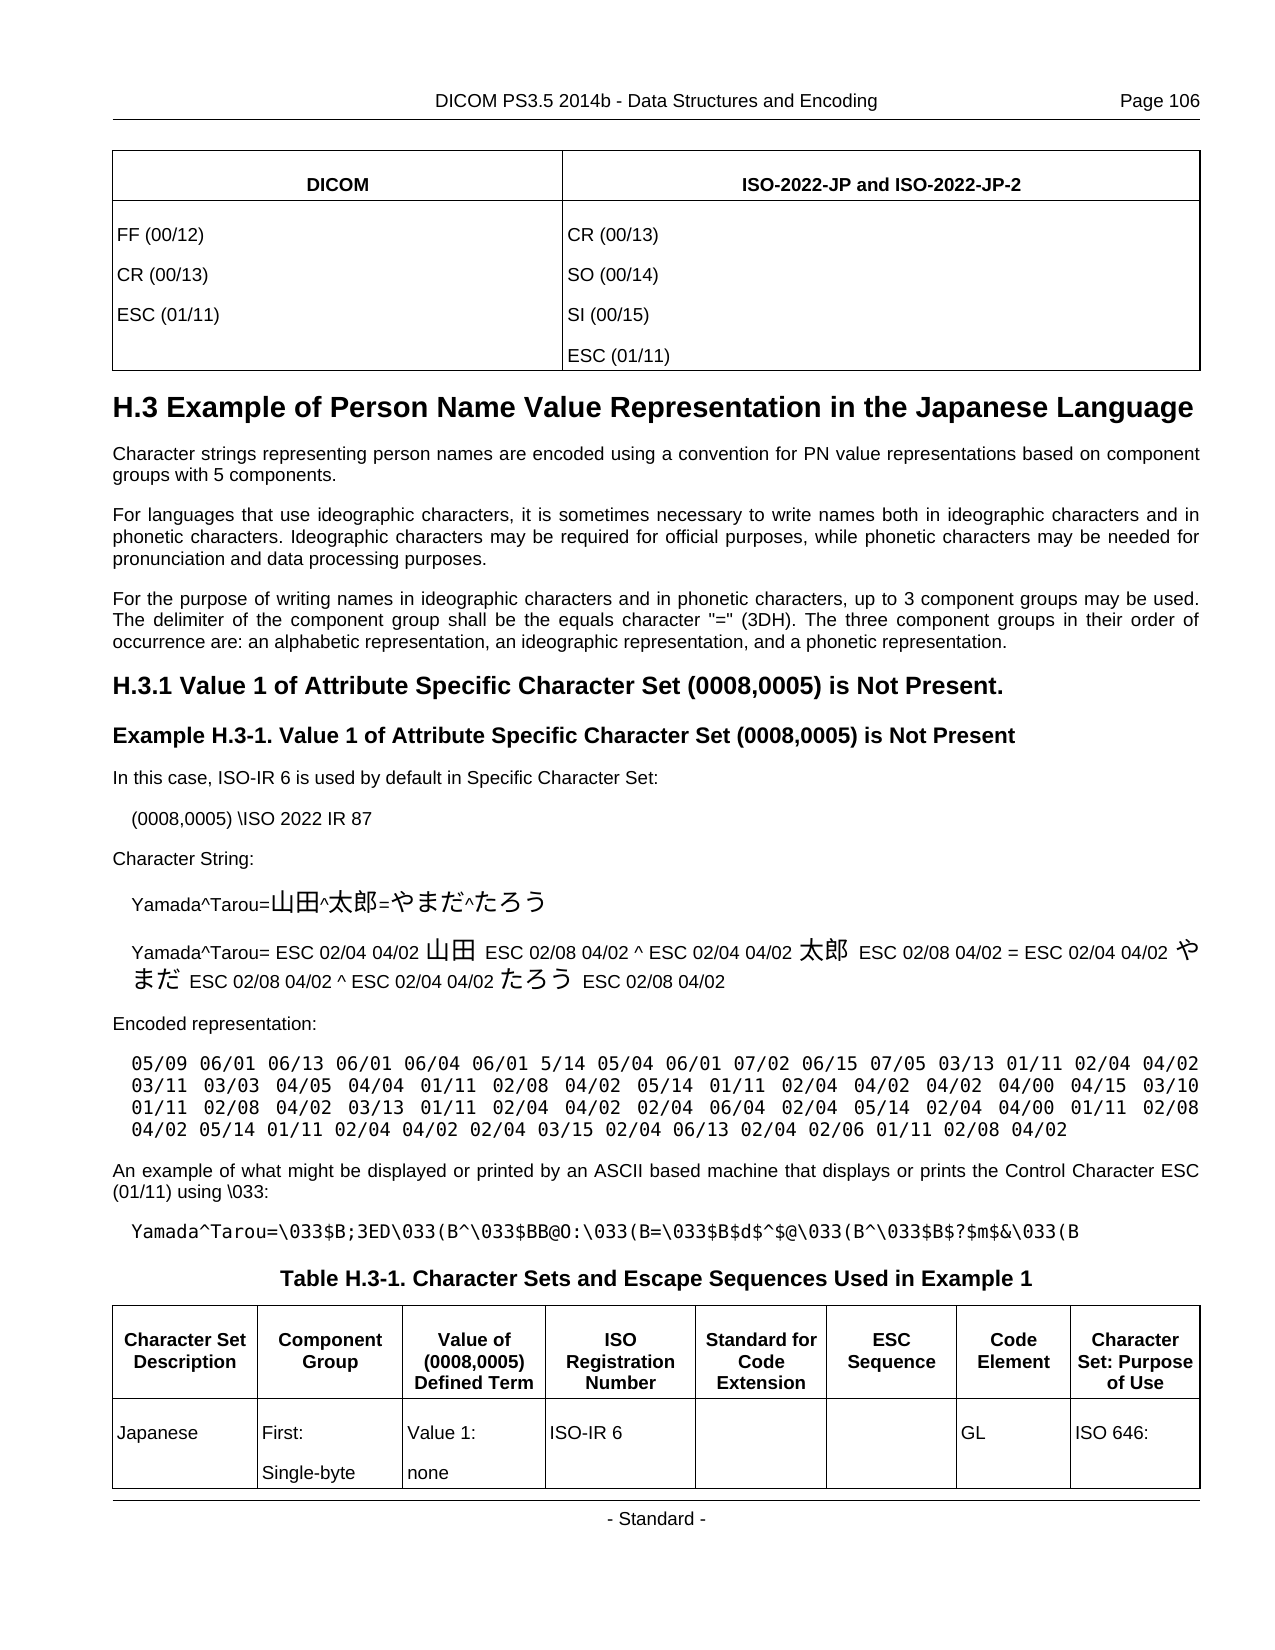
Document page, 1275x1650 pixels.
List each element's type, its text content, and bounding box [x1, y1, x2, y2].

table_cell First: Single-byte [258, 1399, 402, 1488]
text Example H.3-1. Value 1 of Attribute Specific Character Set (0008,0005) is Not Present [112, 722, 1200, 748]
table_header Character Set Description [113, 1306, 257, 1398]
table_header ESC Sequence [827, 1306, 956, 1398]
text For languages that use ideographic characters, it is sometimes necessary to write names both in ideographic characters and in phonetic characters. Ideographic characters may be required for official purposes, while phonetic characters may be needed for pronunciation and data processing purposes. [112, 504, 1200, 569]
text Character strings representing person names are encoded using a convention for PN value representations based on component groups with 5 components. [112, 442, 1200, 486]
table_header Standard for Code Extension [696, 1306, 826, 1398]
table_cell Value 1: none [403, 1399, 545, 1488]
table_cell FF (00/12) CR (00/13) ESC (01/11) [113, 201, 562, 370]
text 05/09 06/01 06/13 06/01 06/04 06/01 5/14 05/04 06/01 07/02 06/15 07/05 03/13 01/11 02/04 04/02 03/11 03/03 04/05 04/04 01/11 02/08 04/02 05/14 01/11 02/04 04/02 04/02 04/00 04/15 03/10 01/11 02/08 04/02 03/13 01/11 02/04 04/02 02/04 06/04 02/04 05/14 02/04 04/00 01/11 02/08 04/02 05/14 01/11 02/04 04/02 02/04 03/15 02/04 06/13 02/04 02/06 01/11 02/08 04/02 [131, 1053, 1200, 1141]
text Yamada^Tarou=\033$B;3ED\033(B^\033$BB@O:\033(B=\033$B$d$^$@\033(B^\033$B$?$m$&\033(B [131, 1221, 1200, 1243]
table_cell Japanese [113, 1399, 257, 1488]
table_cell [827, 1399, 956, 1488]
text Yamada^Tarou=山田^太郎=やまだ^たろう [131, 888, 1200, 917]
table_cell [696, 1399, 826, 1488]
text Character String: [112, 848, 1200, 869]
table_header ISO Registration Number [546, 1306, 695, 1398]
text H.3 Example of Person Name Value Representation in the Japanese Language [112, 390, 1200, 424]
text Encoded representation: [112, 1013, 1200, 1034]
table_header Code Element [957, 1306, 1070, 1398]
text In this case, ISO-IR 6 is used by default in Specific Character Set: [112, 767, 1200, 788]
table_header DICOM [113, 151, 562, 200]
text H.3.1 Value 1 of Attribute Specific Character Set (0008,0005) is Not Present. [112, 671, 1200, 700]
table_header Component Group [258, 1306, 402, 1398]
text (0008,0005) \ISO 2022 IR 87 [131, 807, 1200, 829]
table_cell CR (00/13) SO (00/14) SI (00/15) ESC (01/11) [563, 201, 1199, 370]
text An example of what might be displayed or printed by an ASCII based machine that displays or prints the Control Character ESC (01/11) using \033: [112, 1159, 1200, 1203]
table_header Value of (0008,0005) Defined Term [403, 1306, 545, 1398]
text Yamada^Tarou= ESC 02/04 04/02 山田 ESC 02/08 04/02 ^ ESC 02/04 04/02 太郎 ESC 02/08 04/02 = ESC 02/04 04/02 やまだ ESC 02/08 04/02 ^ ESC 02/04 04/02 たろう ESC 02/08 04/02 [131, 936, 1200, 994]
table_cell GL [957, 1399, 1070, 1488]
table_cell ISO 646: [1071, 1399, 1199, 1488]
text For the purpose of writing names in ideographic characters and in phonetic characters, up to 3 component groups may be used. The delimiter of the component group shall be the equals character "=" (3DH). The three component groups in their order of occurrence are: an alphabetic representation, an ideographic representation, and a phonetic representation. [112, 588, 1200, 652]
text Table H.3-1. Character Sets and Escape Sequences Used in Example 1 [112, 1266, 1200, 1292]
table_header ISO-2022-JP and ISO-2022-JP-2 [563, 151, 1199, 200]
table_cell ISO-IR 6 [546, 1399, 695, 1488]
table_header Character Set: Purpose of Use [1071, 1306, 1199, 1398]
